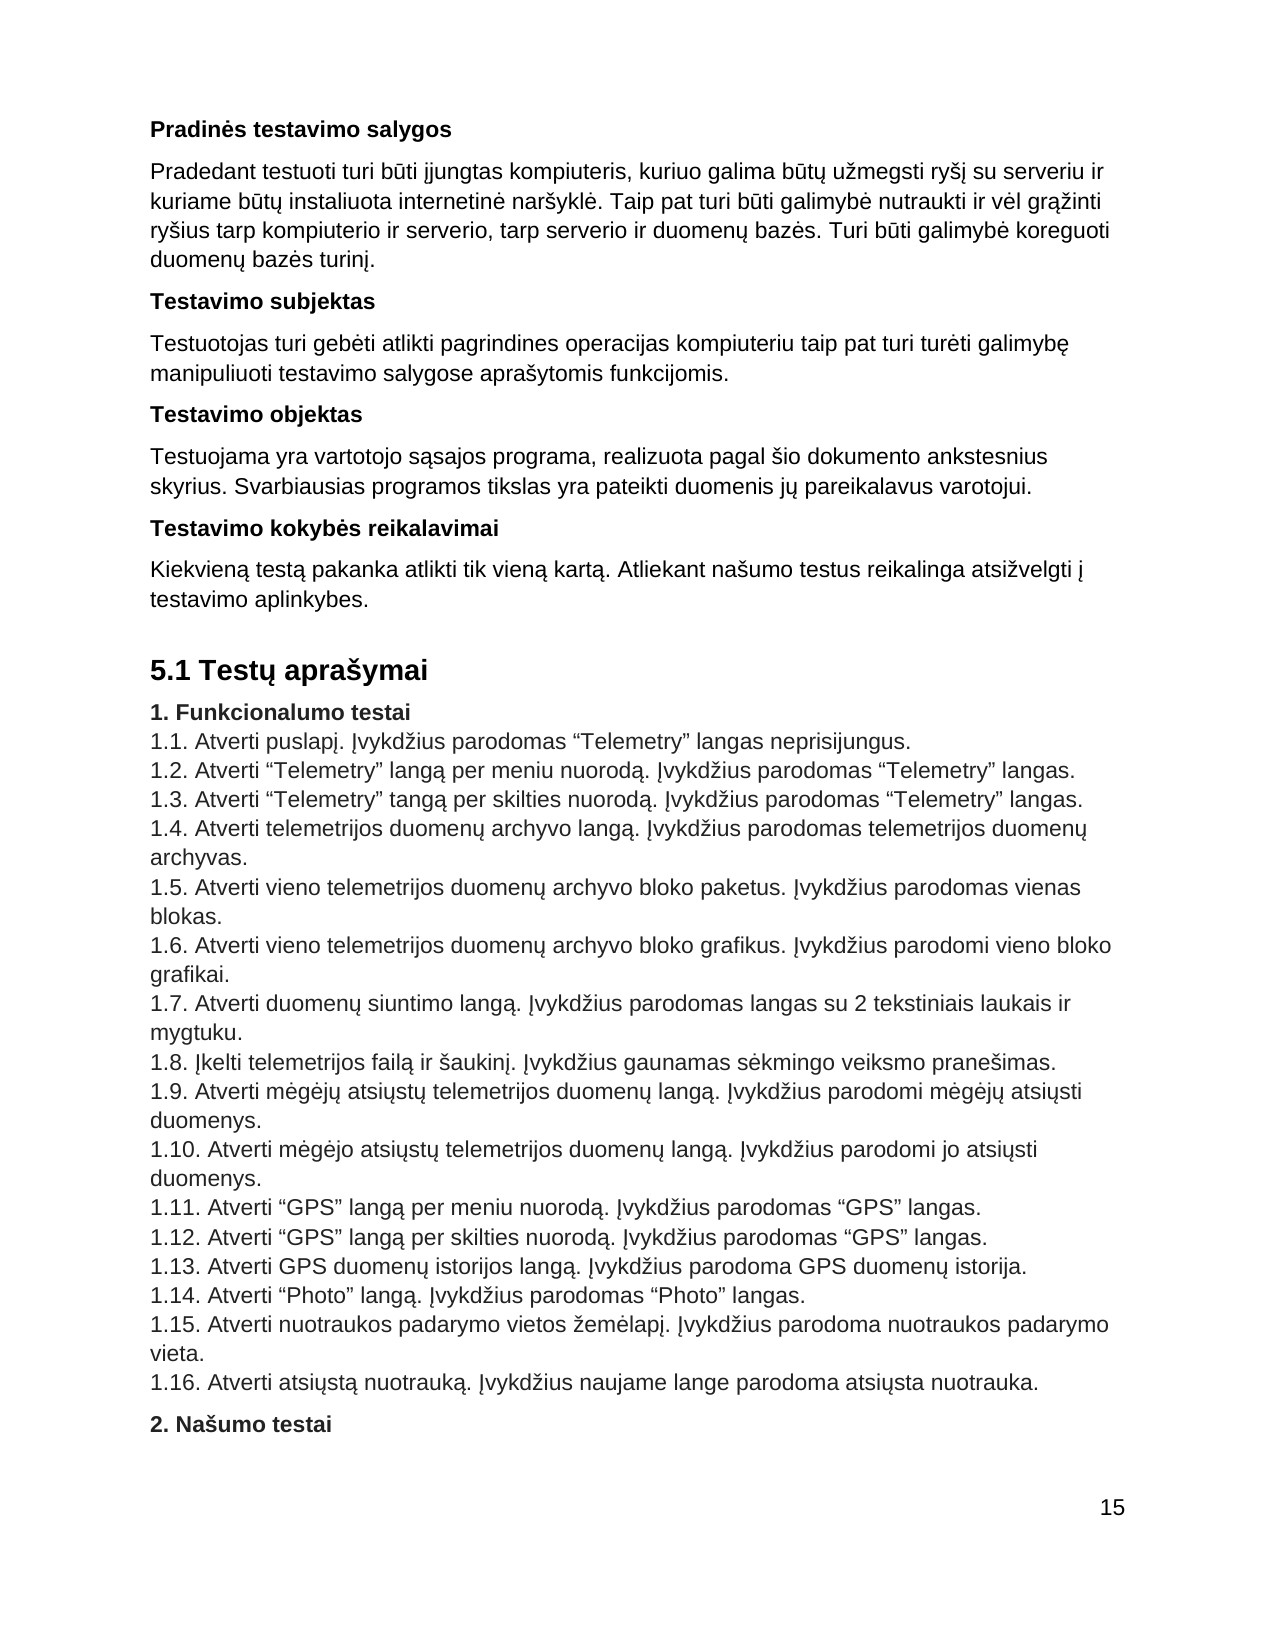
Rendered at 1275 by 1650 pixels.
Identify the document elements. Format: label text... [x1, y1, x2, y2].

text Testuotojas turi gebėti atlikti pagrindines operacijas kompiuteriu taip pat turi turėti galimybę manipuliuoti testavimo salygose aprašytomis funkcijomis. [150, 331, 1125, 386]
text 1.12. Atverti “GPS” langą per skilties nuorodą. Įvykdžius parodomas “GPS” langas. [150, 1224, 1125, 1250]
text 1.15. Atverti nuotraukos padarymo vietos žemėlapį. Įvykdžius parodoma nuotraukos padarymo vieta. [150, 1312, 1125, 1366]
text 1.14. Atverti “Photo” langą. Įvykdžius parodomas “Photo” langas. [150, 1282, 1125, 1308]
subtitle 5.1 Testų aprašymai [150, 653, 1125, 686]
text 1.2. Atverti “Telemetry” langą per meniu nuorodą. Įvykdžius parodomas “Telemetry” langas. [150, 757, 1125, 783]
text 1. Funkcionalumo testai [150, 699, 1125, 725]
text 1.5. Atverti vieno telemetrijos duomenų archyvo bloko paketus. Įvykdžius parodomas vienas blokas. [150, 874, 1125, 929]
text 1.13. Atverti GPS duomenų istorijos langą. Įvykdžius parodoma GPS duomenų istorija. [150, 1253, 1125, 1279]
text Pradedant testuoti turi būti įjungtas kompiuteris, kuriuo galima būtų užmegsti ryšį su serveriu ir kuriame būtų instaliuota internetinė naršyklė. Taip pat turi būti galimybė nutraukti ir vėl grąžinti ryšius tarp kompiuterio ir serverio, tarp serverio ir duomenų bazės. Turi būti galimybė koreguoti duomenų bazės turinį. [150, 159, 1125, 273]
text 1.10. Atverti mėgėjo atsiųstų telemetrijos duomenų langą. Įvykdžius parodomi jo atsiųsti duomenys. [150, 1137, 1125, 1191]
text 1.3. Atverti “Telemetry” tangą per skilties nuorodą. Įvykdžius parodomas “Telemetry” langas. [150, 787, 1125, 812]
text Kiekvieną testą pakanka atlikti tik vieną kartą. Atliekant našumo testus reikalinga atsižvelgti į testavimo aplinkybes. [150, 557, 1125, 612]
text 1.4. Atverti telemetrijos duomenų archyvo langą. Įvykdžius parodomas telemetrijos duomenų archyvas. [150, 816, 1125, 871]
text 1.16. Atverti atsiųstą nuotrauką. Įvykdžius naujame lange parodoma atsiųsta nuotrauka. [150, 1370, 1125, 1396]
text 1.11. Atverti “GPS” langą per meniu nuorodą. Įvykdžius parodomas “GPS” langas. [150, 1195, 1125, 1221]
text 2. Našumo testai [150, 1412, 1125, 1437]
text 1.6. Atverti vieno telemetrijos duomenų archyvo bloko grafikus. Įvykdžius parodomi vieno bloko grafikai. [150, 932, 1125, 987]
text Testavimo subjektas [150, 289, 1125, 315]
text Testuojama yra vartotojo sąsajos programa, realizuota pagal šio dokumento ankstesnius skyrius. Svarbiausias programos tikslas yra pateikti duomenis jų pareikalavus varotojui. [150, 444, 1125, 499]
text 1.1. Atverti puslapį. Įvykdžius parodomas “Telemetry” langas neprisijungus. [150, 728, 1125, 754]
text 1.7. Atverti duomenų siuntimo langą. Įvykdžius parodomas langas su 2 tekstiniais laukais ir mygtuku. [150, 991, 1125, 1046]
text Pradinės testavimo salygos [150, 117, 1125, 143]
text Testavimo objektas [150, 402, 1125, 428]
text Testavimo kokybės reikalavimai [150, 515, 1125, 541]
text 1.9. Atverti mėgėjų atsiųstų telemetrijos duomenų langą. Įvykdžius parodomi mėgėjų atsiųsti duomenys. [150, 1078, 1125, 1133]
text 1.8. Įkelti telemetrijos failą ir šaukinį. Įvykdžius gaunamas sėkmingo veiksmo pranešimas. [150, 1049, 1125, 1075]
